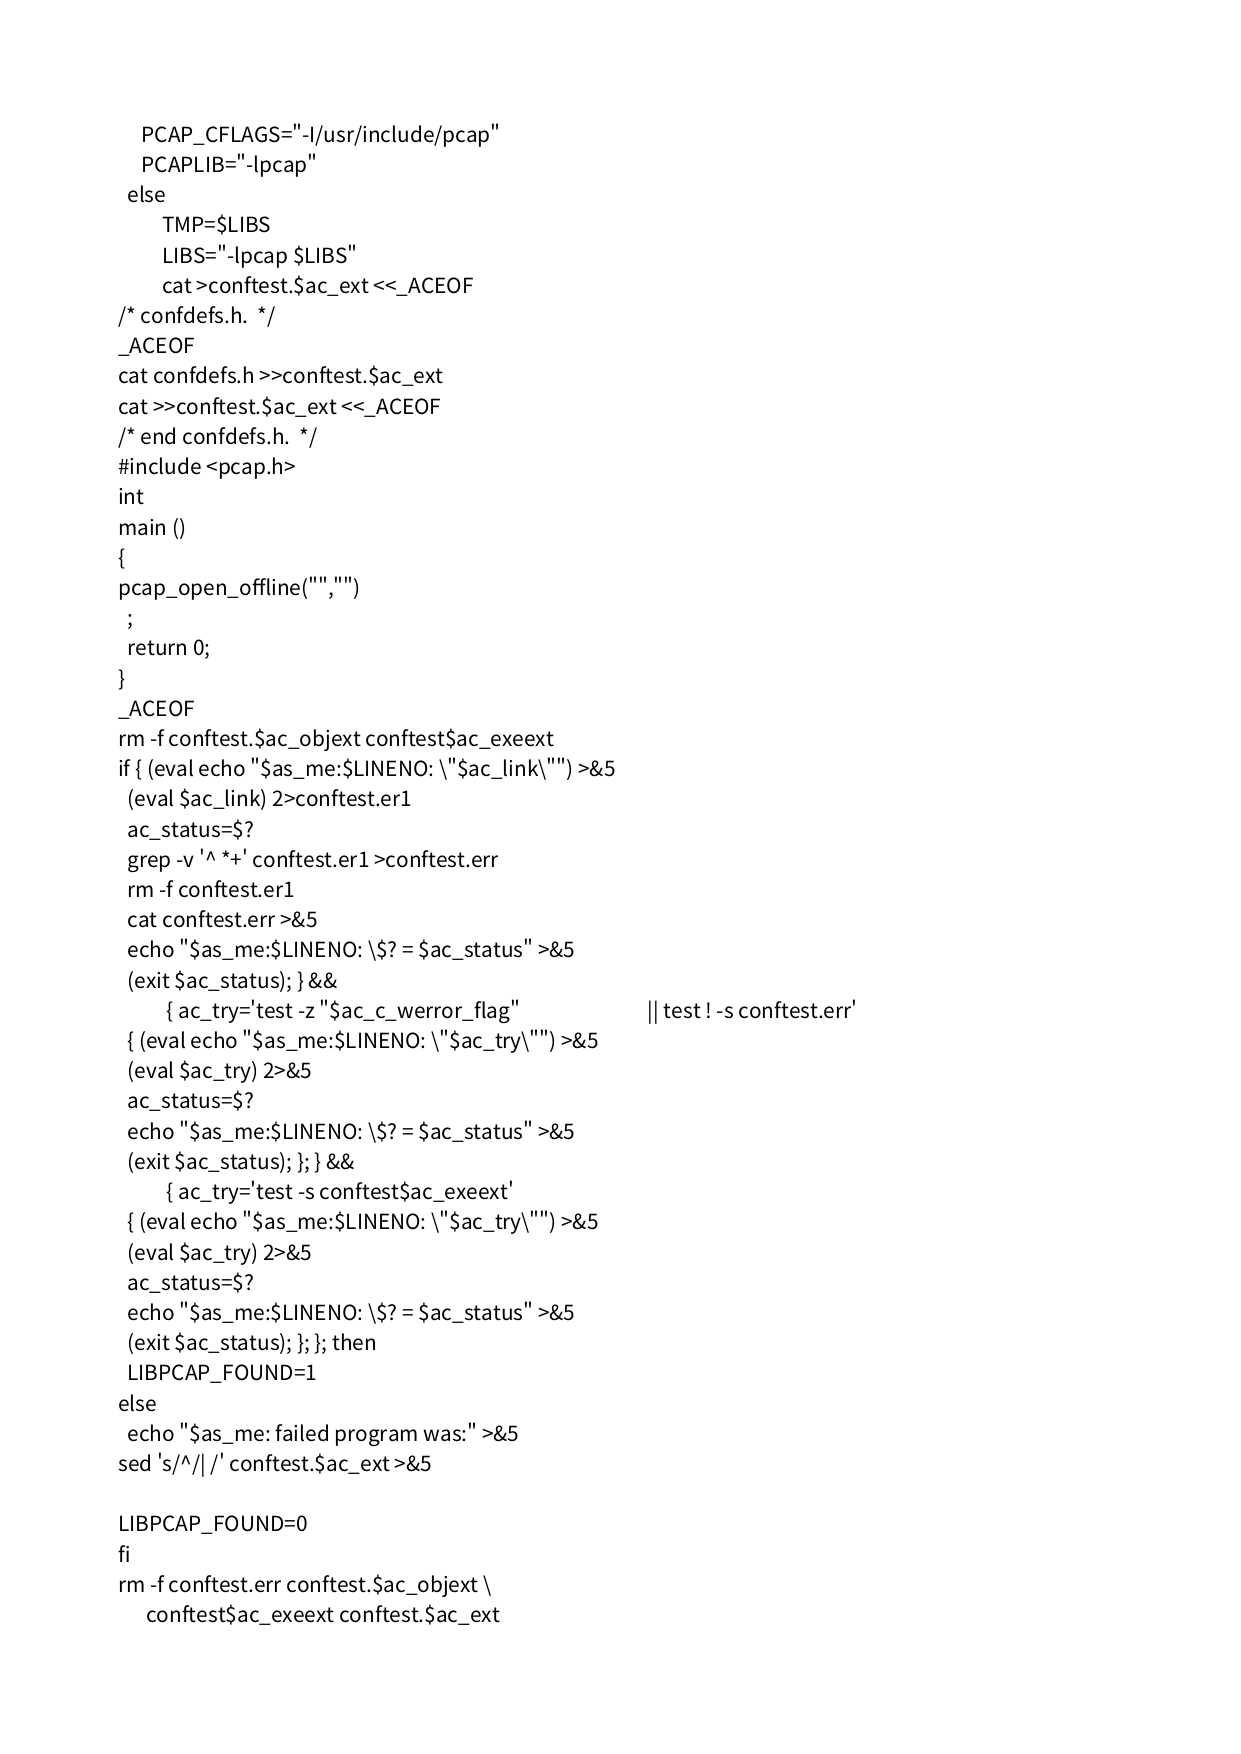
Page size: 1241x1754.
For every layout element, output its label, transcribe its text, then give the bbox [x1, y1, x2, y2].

text int [118, 481, 1122, 511]
text TMP=$LIBS [118, 209, 1122, 239]
text else [118, 1387, 1122, 1417]
text { (eval echo "$as_me:$LINENO: \"$ac_try\"") >&5 [118, 1206, 1122, 1236]
text (exit $ac_status); }; } && [118, 1145, 1122, 1175]
text /* confdefs.h. */ [118, 299, 1122, 329]
text ac_status=$? [118, 813, 1122, 843]
text _ACEOF [118, 692, 1122, 722]
text if { (eval echo "$as_me:$LINENO: \"$ac_link\"") >&5 [118, 752, 1122, 783]
text pcap_open_offline("","") [118, 571, 1122, 601]
text _ACEOF [118, 329, 1122, 360]
text return 0; [118, 632, 1122, 662]
text LIBS="-lpcap $LIBS" [118, 239, 1122, 269]
text else [118, 178, 1122, 209]
text #include <pcap.h> [118, 450, 1122, 481]
text (exit $ac_status); }; }; then [118, 1326, 1122, 1357]
text echo "$as_me:$LINENO: \$? = $ac_status" >&5 [118, 1115, 1122, 1145]
text fi [118, 1538, 1122, 1568]
text } [118, 662, 1122, 692]
text { ac_try='test -s conftest$ac_exeext' [118, 1175, 1122, 1206]
text cat confdefs.h >>conftest.$ac_ext [118, 360, 1122, 390]
text rm -f conftest.$ac_objext conftest$ac_exeext [118, 722, 1122, 752]
text (eval $ac_try) 2>&5 [118, 1054, 1122, 1085]
text ac_status=$? [118, 1085, 1122, 1115]
text sed 's/^/| /' conftest.$ac_ext >&5 [118, 1447, 1122, 1477]
text { (eval echo "$as_me:$LINENO: \"$ac_try\"") >&5 [118, 1024, 1122, 1054]
text echo "$as_me:$LINENO: \$? = $ac_status" >&5 [118, 934, 1122, 964]
text conftest$ac_exeext conftest.$ac_ext [118, 1598, 1122, 1628]
text /* end confdefs.h. */ [118, 420, 1122, 450]
text rm -f conftest.er1 [118, 873, 1122, 903]
text echo "$as_me:$LINENO: \$? = $ac_status" >&5 [118, 1296, 1122, 1326]
text ; [118, 601, 1122, 632]
text main () [118, 511, 1122, 541]
text ac_status=$? [118, 1266, 1122, 1296]
text (exit $ac_status); } && [118, 964, 1122, 994]
text PCAP_CFLAGS="-I/usr/include/pcap" [118, 118, 1122, 148]
text cat >>conftest.$ac_ext <<_ACEOF [118, 390, 1122, 420]
text cat >conftest.$ac_ext <<_ACEOF [118, 269, 1122, 299]
text { [118, 541, 1122, 571]
text rm -f conftest.err conftest.$ac_objext \ [118, 1568, 1122, 1598]
text echo "$as_me: failed program was:" >&5 [118, 1417, 1122, 1447]
text (eval $ac_link) 2>conftest.er1 [118, 783, 1122, 813]
text grep -v '^ *+' conftest.er1 >conftest.err [118, 843, 1122, 873]
text LIBPCAP_FOUND=0 [118, 1508, 1122, 1538]
text LIBPCAP_FOUND=1 [118, 1357, 1122, 1387]
text cat conftest.err >&5 [118, 903, 1122, 934]
text (eval $ac_try) 2>&5 [118, 1236, 1122, 1266]
text PCAPLIB="-lpcap" [118, 148, 1122, 178]
text { ac_try='test -z "$ac_c_werror_flag" || test ! -s conftest.err' [118, 994, 1122, 1024]
